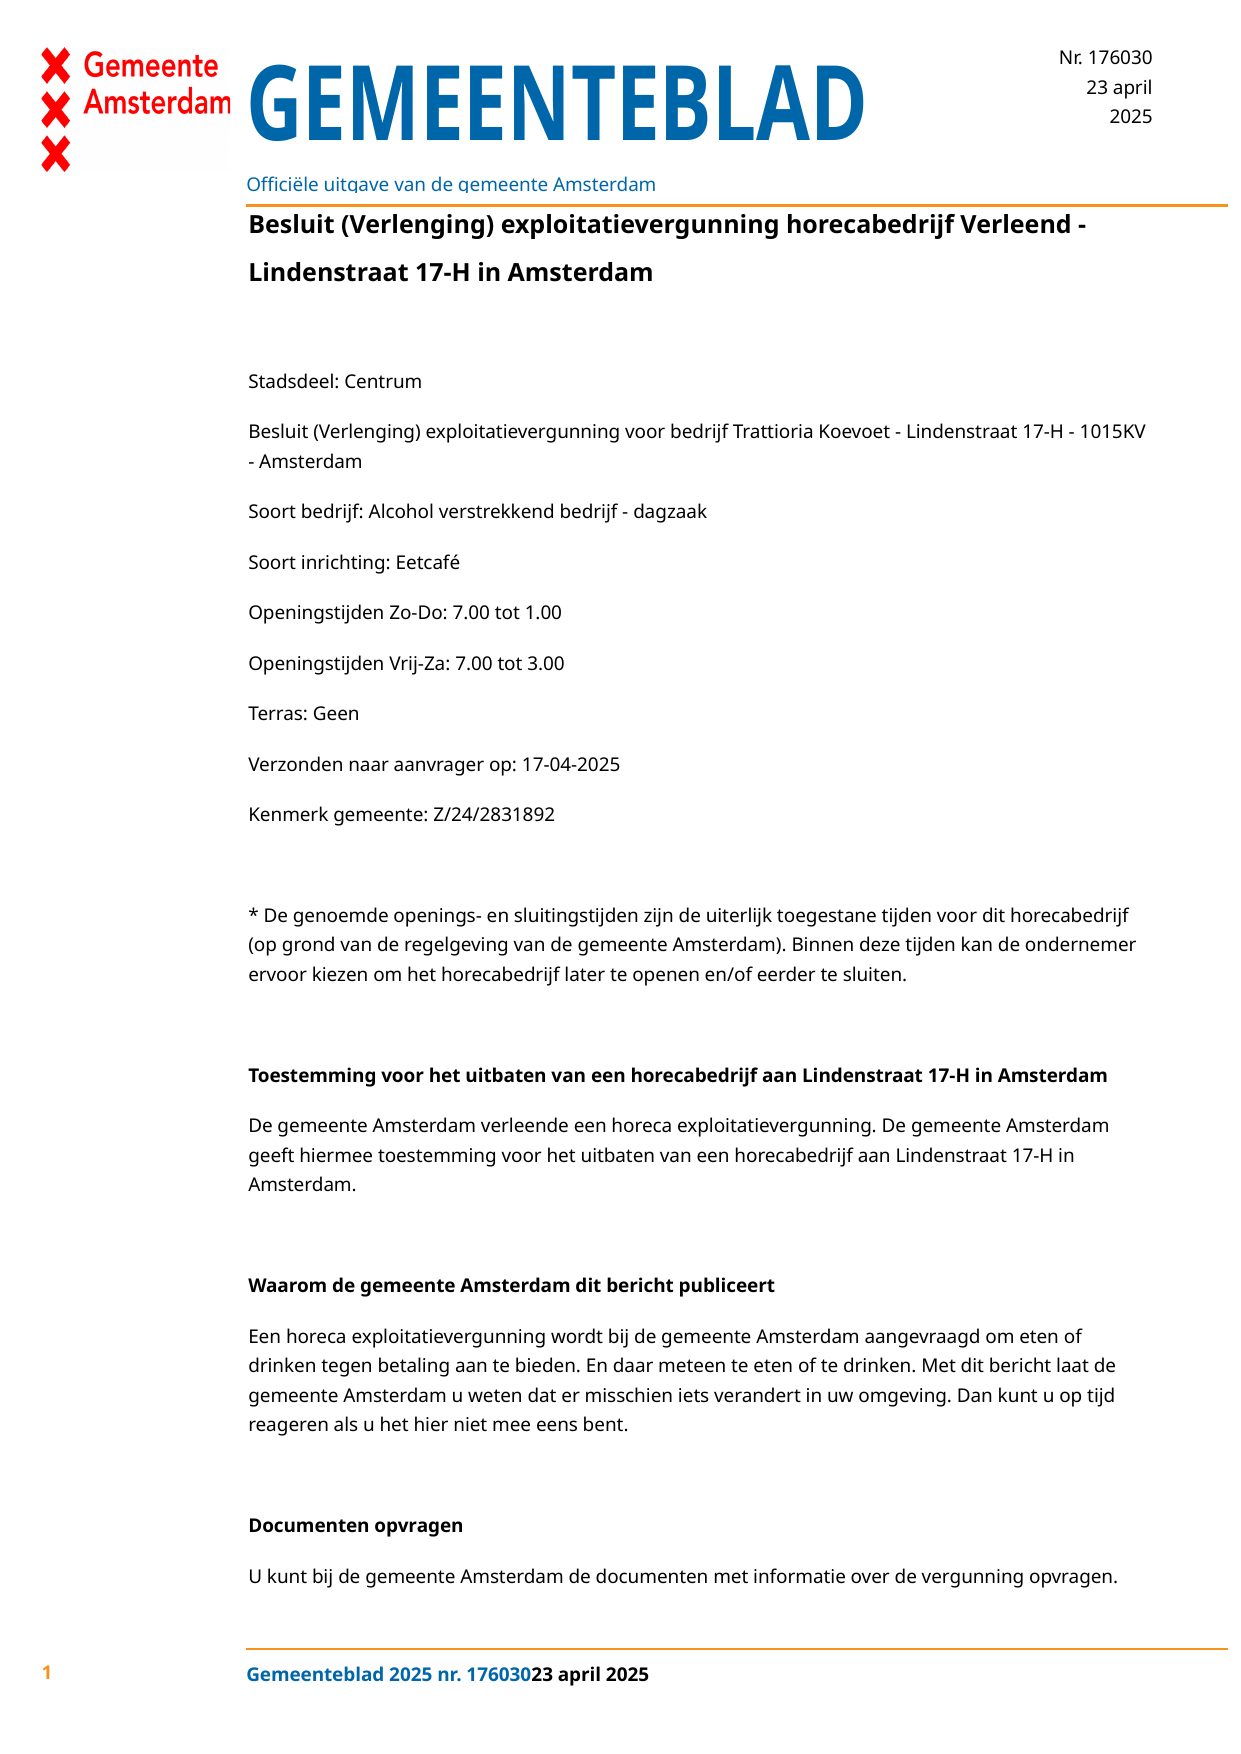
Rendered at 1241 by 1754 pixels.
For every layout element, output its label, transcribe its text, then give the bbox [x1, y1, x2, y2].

text Terras: Geen [248, 700, 1152, 726]
text Openingstijden Zo-Do: 7.00 tot 1.00 [248, 599, 1152, 625]
text Besluit (Verlenging) exploitatievergunning voor bedrijf Trattioria Koevoet - Lindenstraat 17-H - 1015KV - Amsterdam [248, 419, 1152, 474]
text Openingstijden Vrij-Za: 7.00 tot 3.00 [248, 650, 1152, 676]
text Waarom de gemeente Amsterdam dit bericht publiceert [248, 1272, 1152, 1298]
text * De genoemde openings- en sluitingstijden zijn de uiterlijk toegestane tijden voor dit horecabedrijf (op grond van de regelgeving van de gemeente Amsterdam). Binnen deze tijden kan de ondernemer ervoor kiezen om het horecabedrijf later te openen en/of eerder te sluiten. [248, 902, 1152, 987]
text Documenten opvragen [248, 1512, 1152, 1538]
text Stadsdeel: Centrum [248, 368, 1152, 394]
text De gemeente Amsterdam verleende een horeca exploitatievergunning. De gemeente Amsterdam geeft hiermee toestemming voor het uitbaten van een horecabedrijf aan Lindenstraat 17-H in Amsterdam. [248, 1112, 1152, 1197]
text Kenmerk gemeente: Z/24/2831892 [248, 801, 1152, 827]
text Verzonden naar aanvrager op: 17-04-2025 [248, 751, 1152, 777]
text Een horeca exploitatievergunning wordt bij de gemeente Amsterdam aangevraagd om eten of drinken tegen betaling aan te bieden. En daar meteen te eten of te drinken. Met dit bericht laat de gemeente Amsterdam u weten dat er misschien iets verandert in uw omgeving. Dan kunt u op tijd reageren als u het hier niet mee eens bent. [248, 1323, 1152, 1437]
picture [41, 47, 231, 172]
text U kunt bij de gemeente Amsterdam de documenten met informatie over de vergunning opvragen. [248, 1563, 1152, 1589]
text Besluit (Verlenging) exploitatievergunning horecabedrijf Verleend - Lindenstraat 17-H in Amsterdam [248, 207, 1152, 288]
text Toestemming voor het uitbaten van een horecabedrijf aan Lindenstraat 17-H in Amsterdam [248, 1062, 1152, 1088]
text Soort bedrijf: Alcohol verstrekkend bedrijf - dagzaak [248, 499, 1152, 524]
text Soort inrichting: Eetcafé [248, 549, 1152, 575]
